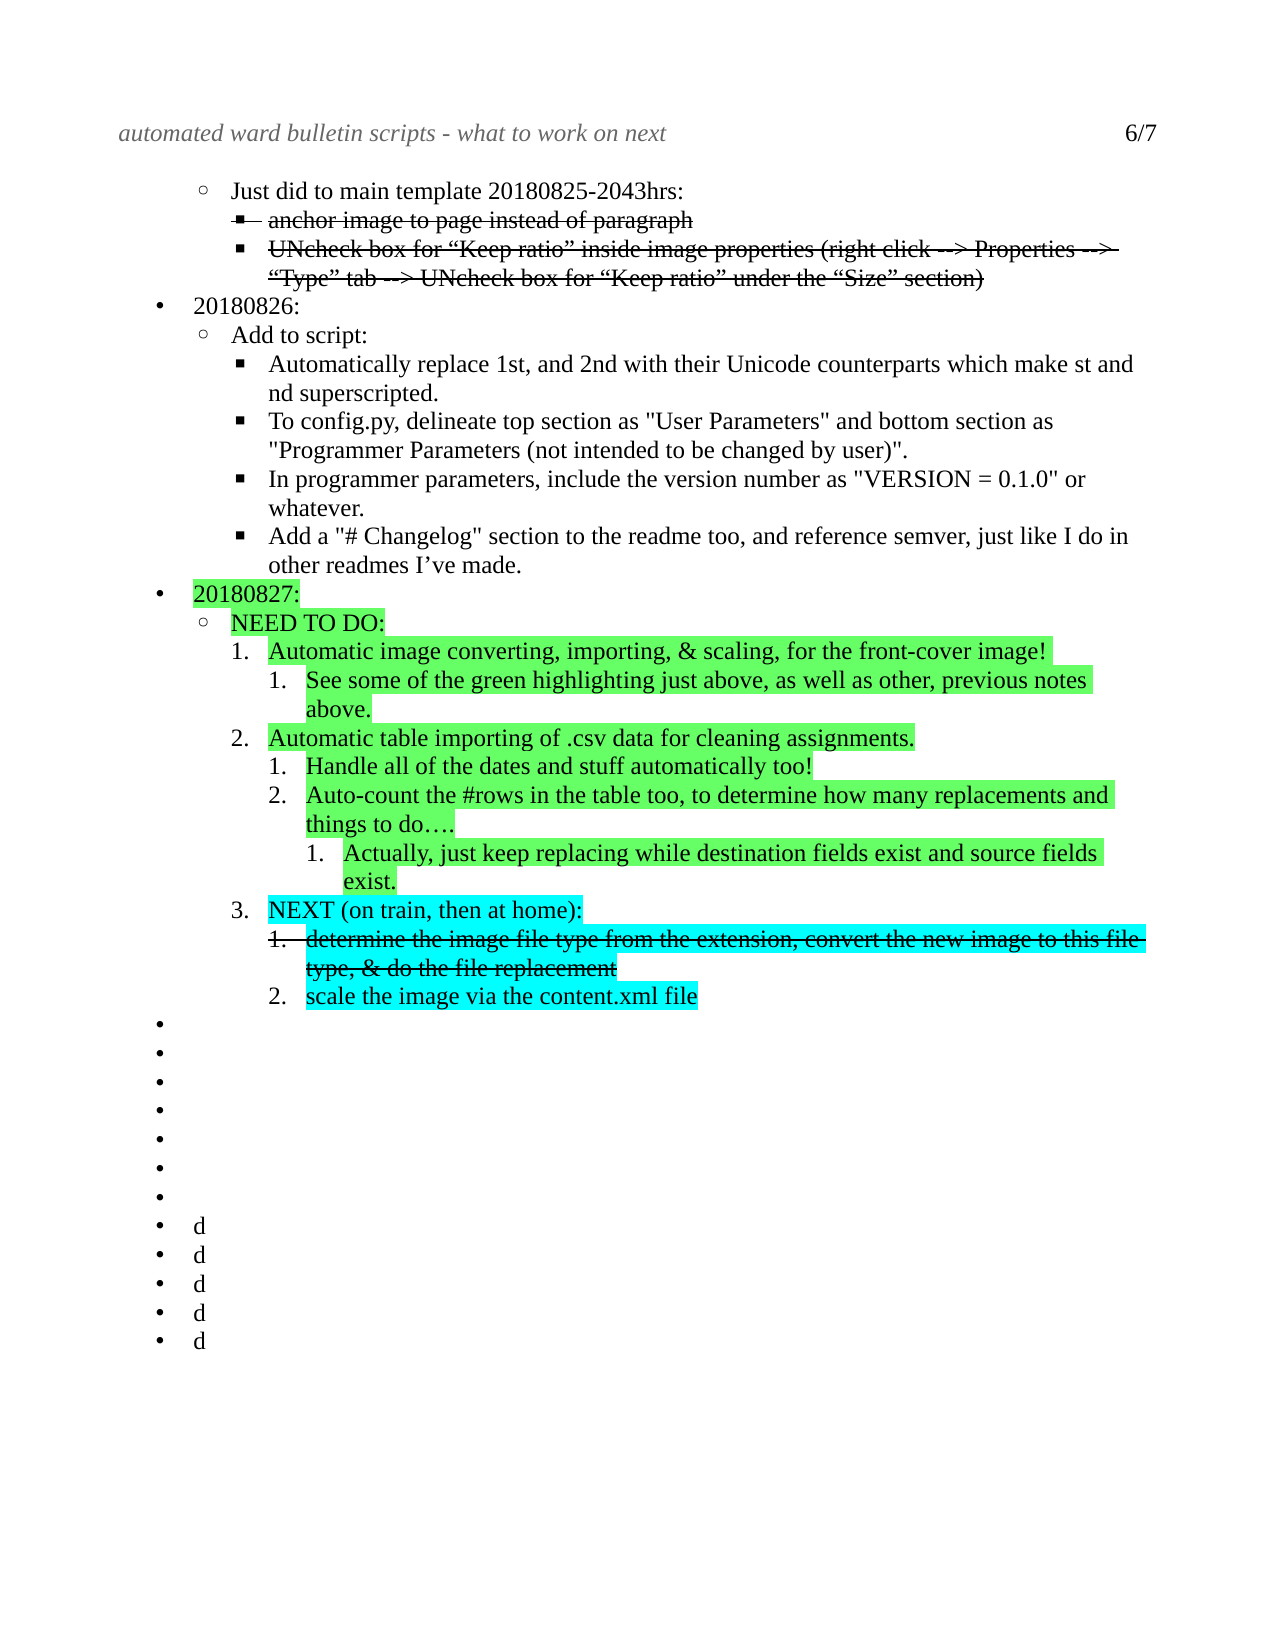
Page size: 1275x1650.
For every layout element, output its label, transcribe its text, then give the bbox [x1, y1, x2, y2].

list To config.py, delineate top section as "User Parameters" and bottom section as "Programmer Parameters (not intended to be changed by user)". [231, 406, 1157, 464]
list Auto-count the #rows in the table too, to determine how many replacements and things to do…. [268, 780, 1157, 838]
list 20180826: [156, 291, 1157, 320]
list See some of the green highlighting just above, as well as other, previous notes above. [268, 665, 1157, 723]
list Automatic table importing of .csv data for cleaning assignments. [231, 723, 1157, 751]
list NEXT (on train, then at home): [231, 895, 1157, 924]
list Handle all of the dates and stuff automatically too! [268, 751, 1157, 780]
list d [156, 1240, 1157, 1269]
list UNcheck box for “Keep ratio” inside image properties (right click --> Properties --> “Type” tab --> UNcheck box for “Keep ratio” under the “Size” section) [231, 234, 1157, 291]
list Add to script: [193, 320, 1157, 349]
list NEED TO DO: [193, 608, 1157, 636]
list scale the image via the content.xml file [268, 981, 1157, 1010]
list d [156, 1298, 1157, 1326]
list In programmer parameters, include the version number as "VERSION = 0.1.0" or whatever. [231, 464, 1157, 521]
list d [156, 1269, 1157, 1298]
list d [156, 1211, 1157, 1240]
list d [156, 1326, 1157, 1355]
list Automatic image converting, importing, & scaling, for the front-cover image! [231, 636, 1157, 665]
list determine the image file type from the extension, convert the new image to this file type, & do the file replacement [268, 924, 1157, 981]
list 20180827: [156, 579, 1157, 608]
list Actually, just keep replacing while destination fields exist and source fields exist. [306, 838, 1157, 895]
list Automatically replace 1st, and 2nd with their Unicode counterparts which make st and nd superscripted. [231, 349, 1157, 406]
list Just did to main template 20180825-2043hrs: [193, 176, 1157, 205]
list Add a "# Changelog" section to the readme too, and reference semver, just like I do in other readmes I’ve made. [231, 521, 1157, 579]
list anchor image to page instead of paragraph [231, 205, 1157, 234]
